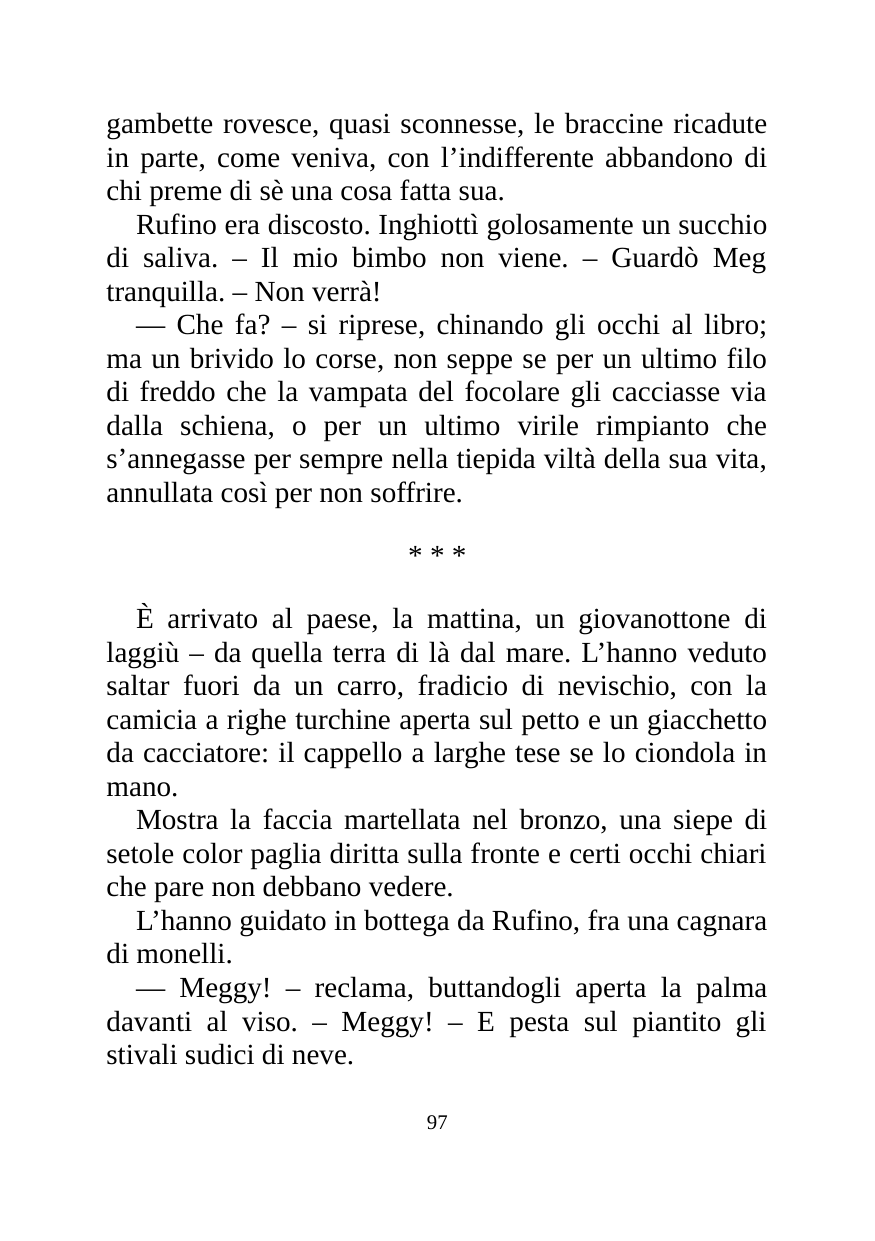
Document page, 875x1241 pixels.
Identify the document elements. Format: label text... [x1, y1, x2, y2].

text — Che fa? – si riprese, chinando gli occhi al libro; ma un brivido lo corse, non seppe se per un ultimo filo di freddo che la vampata del focolare gli cacciasse via dalla schiena, o per un ultimo virile rimpianto che s’annegasse per sempre nella tiepida viltà della sua vita, annullata così per non soffrire. [106, 307, 768, 509]
text È arrivato al paese, la mattina, un giovanottone di laggiù – da quella terra di là dal mare. L’hanno veduto saltar fuori da un carro, fradicio di nevischio, con la camicia a righe turchine aperta sul petto e un giacchetto da cacciatore: il cappello a larghe tese se lo ciondola in mano. [106, 601, 768, 802]
text gambette rovesce, quasi sconnesse, le braccine ricadute in parte, come veniva, con l’indifferente abbandono di chi preme di sè una cosa fatta sua. [106, 106, 768, 207]
text * * * [106, 538, 768, 572]
text — Meggy! – reclama, buttandogli aperta la palma davanti al viso. – Meggy! – E pesta sul piantito gli stivali sudici di neve. [106, 970, 768, 1071]
text L’hanno guidato in bottega da Rufino, fra una cagnara di monelli. [106, 903, 768, 970]
text Rufino era discosto. Inghiottì golosamente un succhio di saliva. – Il mio bimbo non viene. – Guardò Meg tranquilla. – Non verrà! [106, 207, 768, 307]
text Mostra la faccia martellata nel bronzo, una siepe di setole color paglia diritta sulla fronte e certi occhi chiari che pare non debbano vedere. [106, 802, 768, 903]
